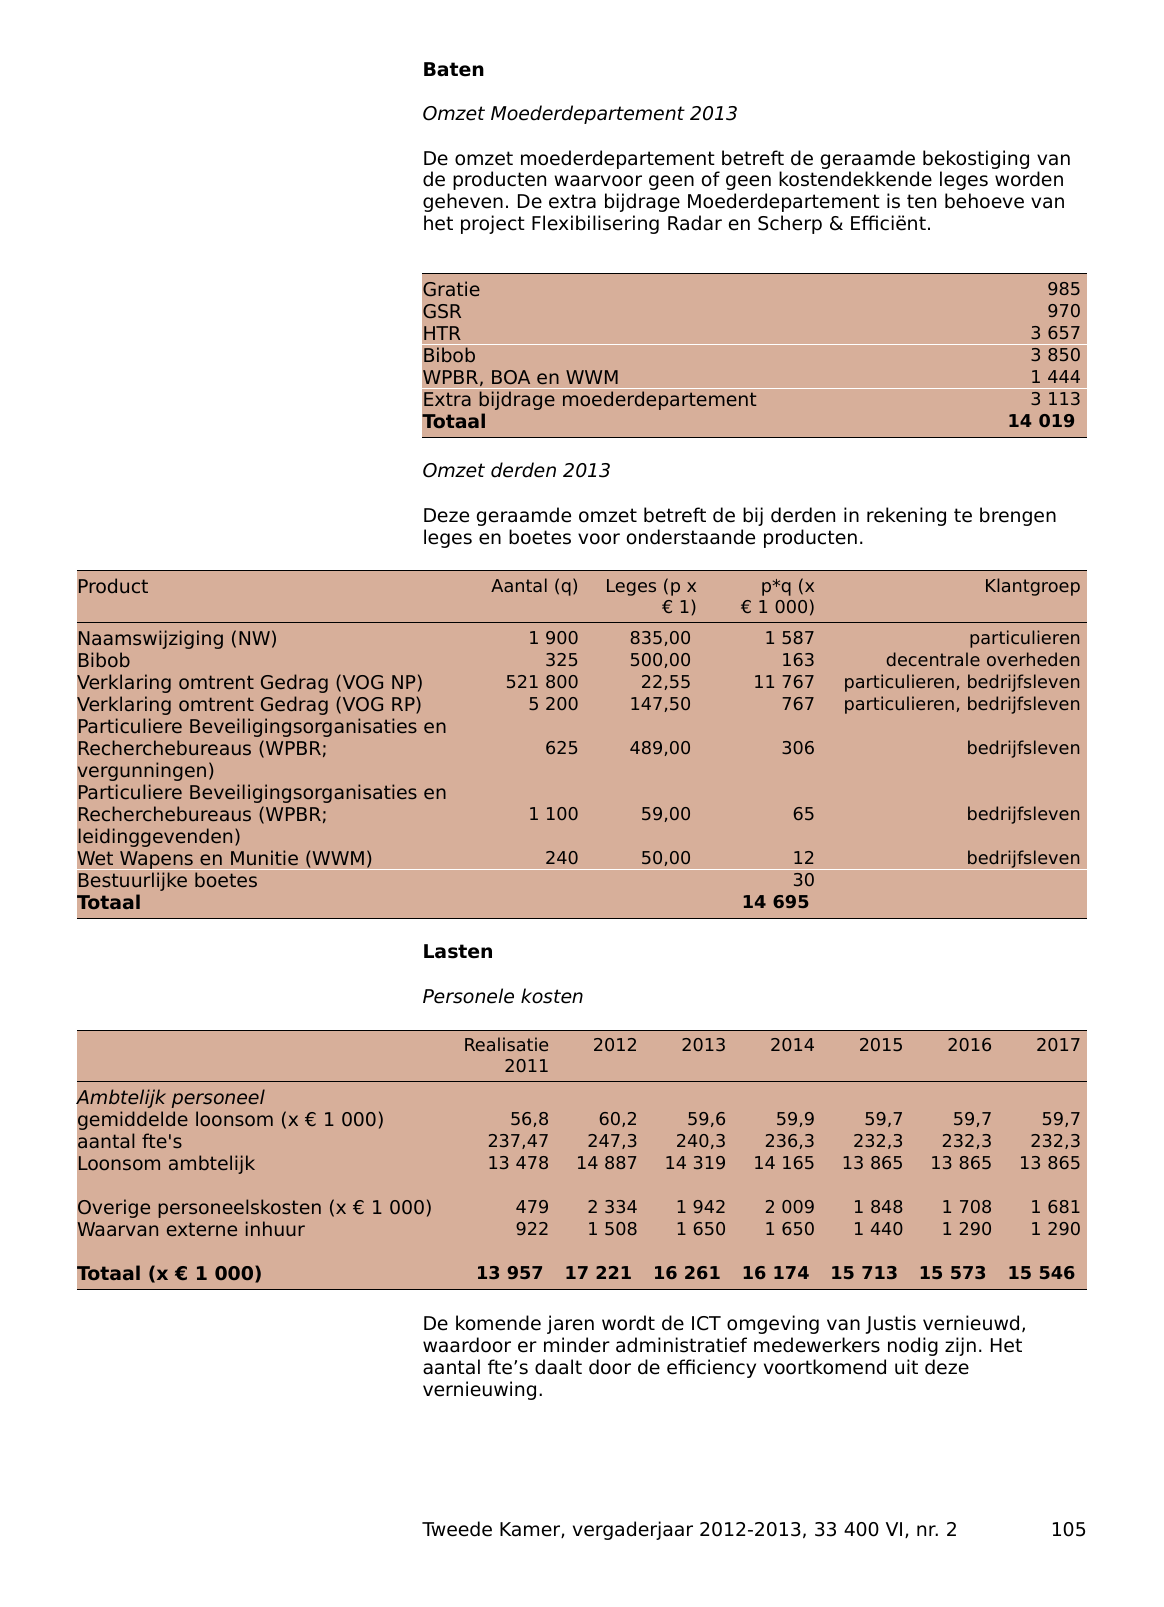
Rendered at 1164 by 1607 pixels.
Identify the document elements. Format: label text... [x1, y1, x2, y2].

table_cell [821, 892, 1087, 918]
table_cell 479 [437, 1197, 555, 1219]
table_cell Loonsom ambtelijk [77, 1153, 437, 1175]
table_cell 14 165 [732, 1153, 821, 1175]
table_cell 13 865 [909, 1153, 998, 1175]
table_cell bedrijfsleven [821, 804, 1087, 848]
table_cell [437, 1241, 555, 1263]
text Deze geraamde omzet betreft de bij derden in rekening te brengen leges en boetes voor onderstaande producten. [422, 504, 1087, 548]
table_cell 1 290 [998, 1219, 1087, 1241]
table_cell Particuliere Beveiligingsorganisaties en [77, 716, 466, 738]
table_cell 2 009 [732, 1197, 821, 1219]
table_cell 767 [703, 694, 821, 716]
table_cell Verklaring omtrent Gedrag (VOG NP) [77, 672, 466, 694]
table_cell Totaal [422, 411, 968, 437]
table_cell [821, 782, 1087, 804]
table_header 2012 [555, 1031, 644, 1081]
text De omzet moederdepartement betreft de geraamde bekostiging van de producten waarvoor geen of geen kostendekkende leges worden geheven. De extra bijdrage Moederdepartement is ten behoeve van het project Flexibilisering Radar en Scherp & Efficiënt. [422, 147, 1087, 235]
table_cell 14 695 [703, 892, 821, 918]
table_cell 500,00 [585, 650, 703, 672]
table_cell 1 440 [821, 1219, 909, 1241]
table_cell [998, 1241, 1087, 1263]
table_header 2015 [821, 1031, 909, 1081]
table_cell particulieren, bedrijfsleven [821, 672, 1087, 694]
table_cell 922 [437, 1219, 555, 1241]
table_cell 59,7 [909, 1109, 998, 1131]
table_header 2013 [644, 1031, 732, 1081]
table_cell [644, 1082, 732, 1109]
table_cell 59,6 [644, 1109, 732, 1131]
table_header p*q (x € 1 000) [703, 571, 821, 622]
table_cell [437, 1082, 555, 1109]
table_cell 11 767 [703, 672, 821, 694]
table_cell 17 221 [555, 1263, 644, 1289]
table_cell [585, 782, 703, 804]
table_cell [77, 1175, 437, 1197]
table_cell HTR [422, 323, 968, 344]
table_cell [909, 1241, 998, 1263]
table_cell 65 [703, 804, 821, 848]
table_cell [644, 1175, 732, 1197]
table_cell [466, 870, 584, 892]
table_cell 3 657 [969, 323, 1087, 344]
table_cell 232,3 [909, 1131, 998, 1153]
table_cell 163 [703, 650, 821, 672]
table_cell [732, 1241, 821, 1263]
table_cell [703, 782, 821, 804]
table_cell [585, 892, 703, 918]
table_cell 14 319 [644, 1153, 732, 1175]
table_cell 247,3 [555, 1131, 644, 1153]
table_cell [732, 1175, 821, 1197]
text De komende jaren wordt de ICT omgeving van Justis vernieuwd, waardoor er minder administratief medewerkers nodig zijn. Het aantal fte’s daalt door de efficiency voortkomend uit deze vernieuwing. [422, 1313, 1087, 1401]
table_header 2014 [732, 1031, 821, 1081]
table_cell 59,9 [732, 1109, 821, 1131]
table_cell 3 113 [969, 389, 1087, 411]
table_cell Overige personeelskosten (x € 1 000) [77, 1197, 437, 1219]
table_cell aantal fte's [77, 1131, 437, 1153]
table_header Aantal (q) [466, 571, 584, 622]
table_cell [466, 892, 584, 918]
table_header Product [77, 571, 466, 622]
table_cell 14 019 [969, 411, 1087, 437]
table_cell 1 942 [644, 1197, 732, 1219]
table_cell 306 [703, 738, 821, 782]
table_cell Bibob [422, 345, 968, 367]
table_cell 970 [969, 301, 1087, 323]
table_cell [466, 782, 584, 804]
table_cell [555, 1241, 644, 1263]
table_cell WPBR, BOA en WWM [422, 367, 968, 388]
table_cell particulieren [821, 623, 1087, 650]
table_cell 1 508 [555, 1219, 644, 1241]
table_cell [821, 1241, 909, 1263]
table_cell [555, 1082, 644, 1109]
table_cell 13 478 [437, 1153, 555, 1175]
table_cell 1 900 [466, 623, 584, 650]
table_cell bedrijfsleven [821, 848, 1087, 869]
table_cell 50,00 [585, 848, 703, 869]
table_cell Waarvan externe inhuur [77, 1219, 437, 1241]
table_header Leges (p x € 1) [585, 571, 703, 622]
table_cell [821, 1175, 909, 1197]
table_cell 1 290 [909, 1219, 998, 1241]
table_cell [821, 870, 1087, 892]
table_cell 60,2 [555, 1109, 644, 1131]
table_cell Naamswijziging (NW) [77, 623, 466, 650]
table_cell 59,00 [585, 804, 703, 848]
table_cell Bibob [77, 650, 466, 672]
table_cell Ambtelijk personeel [77, 1082, 437, 1109]
table_cell 15 573 [909, 1263, 998, 1289]
table_cell gemiddelde loonsom (x € 1 000) [77, 1109, 437, 1131]
table_cell [821, 1082, 909, 1109]
subtitle Omzet derden 2013 [422, 460, 1087, 482]
table_cell 1 444 [969, 367, 1087, 388]
table_cell 2 334 [555, 1197, 644, 1219]
table_cell [644, 1241, 732, 1263]
table_cell Extra bijdrage moederdepartement [422, 389, 968, 411]
table_cell 59,7 [821, 1109, 909, 1131]
table_cell 325 [466, 650, 584, 672]
table_cell Totaal (x € 1 000) [77, 1263, 437, 1289]
table_cell 30 [703, 870, 821, 892]
table_cell [77, 1241, 437, 1263]
table_cell 13 865 [821, 1153, 909, 1175]
table_cell [466, 716, 584, 738]
table_cell [703, 716, 821, 738]
table_header 2017 [998, 1031, 1087, 1081]
table_cell 835,00 [585, 623, 703, 650]
table_cell bedrijfsleven [821, 738, 1087, 782]
table_cell Verklaring omtrent Gedrag (VOG RP) [77, 694, 466, 716]
table_cell [909, 1175, 998, 1197]
table_cell 232,3 [998, 1131, 1087, 1153]
table_cell 625 [466, 738, 584, 782]
table_header 2016 [909, 1031, 998, 1081]
table_cell 1 100 [466, 804, 584, 848]
table_cell 521 800 [466, 672, 584, 694]
table_header [77, 1031, 437, 1081]
table_cell 16 261 [644, 1263, 732, 1289]
table_cell 1 681 [998, 1197, 1087, 1219]
table_cell [437, 1175, 555, 1197]
table_cell 15 713 [821, 1263, 909, 1289]
table_cell particulieren, bedrijfsleven [821, 694, 1087, 716]
table_header Realisatie 2011 [437, 1031, 555, 1081]
table_cell 56,8 [437, 1109, 555, 1131]
subtitle Personele kosten [422, 986, 1087, 1008]
table_cell 232,3 [821, 1131, 909, 1153]
table_cell 1 650 [644, 1219, 732, 1241]
table_cell Gratie [422, 274, 968, 301]
table_cell 13 865 [998, 1153, 1087, 1175]
table_cell Particuliere Beveiligingsorganisaties en [77, 782, 466, 804]
table_cell 1 708 [909, 1197, 998, 1219]
table_cell [585, 870, 703, 892]
subtitle Lasten [422, 941, 1087, 963]
table_cell 16 174 [732, 1263, 821, 1289]
table_cell Recherchebureaus (WPBR; leidinggevenden) [77, 804, 466, 848]
table_cell 1 650 [732, 1219, 821, 1241]
table_cell 489,00 [585, 738, 703, 782]
table_cell [555, 1175, 644, 1197]
table_cell 59,7 [998, 1109, 1087, 1131]
table_cell 147,50 [585, 694, 703, 716]
table_cell 3 850 [969, 345, 1087, 367]
table_cell 15 546 [998, 1263, 1087, 1289]
table_cell 1 848 [821, 1197, 909, 1219]
table_cell decentrale overheden [821, 650, 1087, 672]
table_cell 13 957 [437, 1263, 555, 1289]
table_header Klantgroep [821, 571, 1087, 622]
table_cell GSR [422, 301, 968, 323]
table_cell [732, 1082, 821, 1109]
table_cell 1 587 [703, 623, 821, 650]
table_cell 12 [703, 848, 821, 869]
table_cell 22,55 [585, 672, 703, 694]
subtitle Omzet Moederdepartement 2013 [422, 103, 1087, 125]
subtitle Baten [422, 59, 1087, 81]
table_cell Totaal [77, 892, 466, 918]
table_cell [585, 716, 703, 738]
table_cell [821, 716, 1087, 738]
table_cell [998, 1175, 1087, 1197]
table_cell 985 [969, 274, 1087, 301]
table_cell Recherchebureaus (WPBR; vergunningen) [77, 738, 466, 782]
table_cell 240 [466, 848, 584, 869]
table_cell 240,3 [644, 1131, 732, 1153]
table_cell Bestuurlijke boetes [77, 870, 466, 892]
table_cell 237,47 [437, 1131, 555, 1153]
table_header Product x € 1 000 [422, 257, 1087, 273]
table_cell Wet Wapens en Munitie (WWM) [77, 848, 466, 869]
table_cell 5 200 [466, 694, 584, 716]
table_cell 236,3 [732, 1131, 821, 1153]
table_cell [909, 1082, 998, 1109]
table_cell [998, 1082, 1087, 1109]
table_cell 14 887 [555, 1153, 644, 1175]
